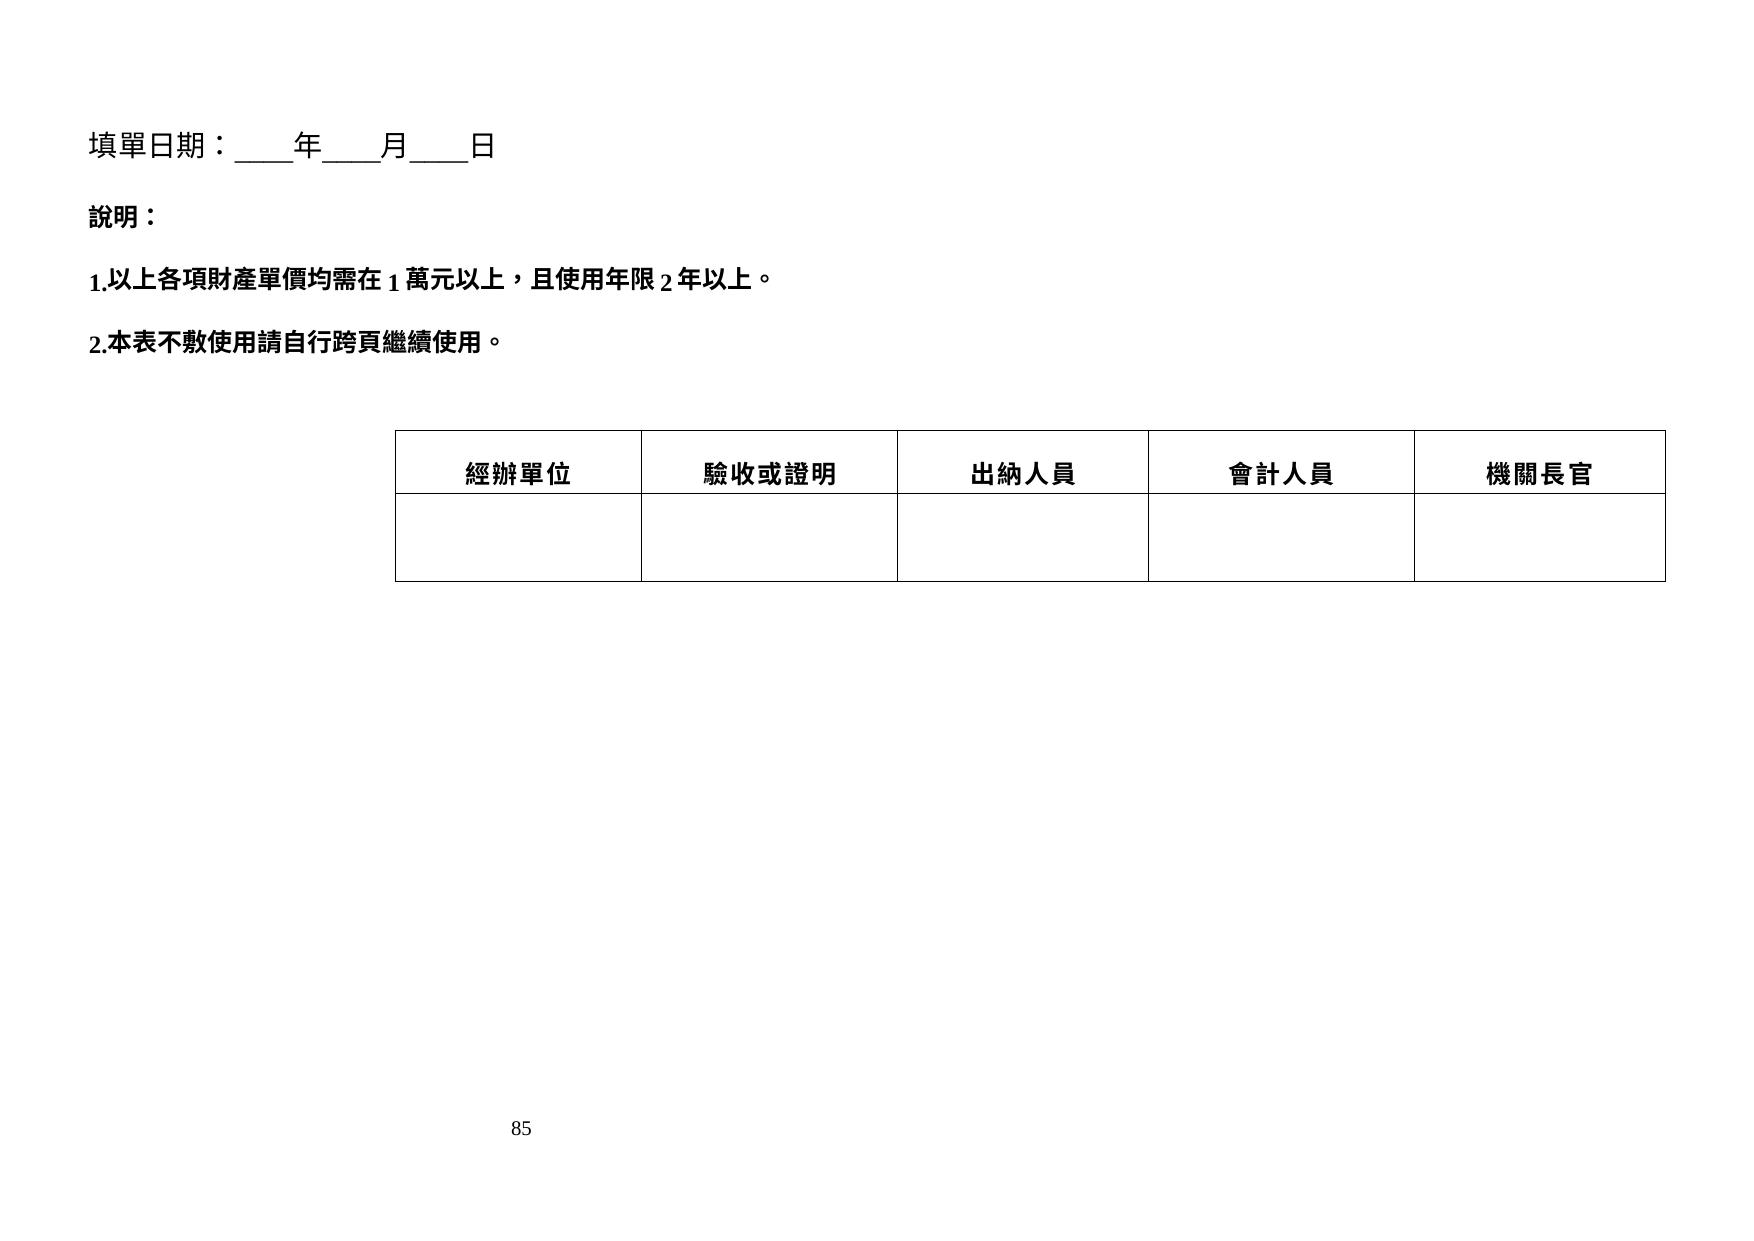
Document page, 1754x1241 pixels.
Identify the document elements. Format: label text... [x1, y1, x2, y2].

table_header 經辦單位 [396, 431, 641, 493]
text 填單日期：____年____月____日 [89, 109, 1665, 172]
table_cell [1415, 494, 1665, 581]
table_cell [642, 494, 897, 581]
text 說明： [89, 179, 1665, 242]
text 2.本表不敷使用請自行跨頁繼續使用。 [89, 304, 1665, 367]
table_cell [898, 494, 1148, 581]
table_header 驗收或證明 [642, 431, 897, 493]
table_header 機關長官 [1415, 431, 1665, 493]
table_header 會計人員 [1149, 431, 1414, 493]
table_cell [396, 494, 641, 581]
text 1.以上各項財產單價均需在1萬元以上，且使用年限2年以上。 [89, 242, 1665, 304]
table_cell [1149, 494, 1414, 581]
table_header 出納人員 [898, 431, 1148, 493]
